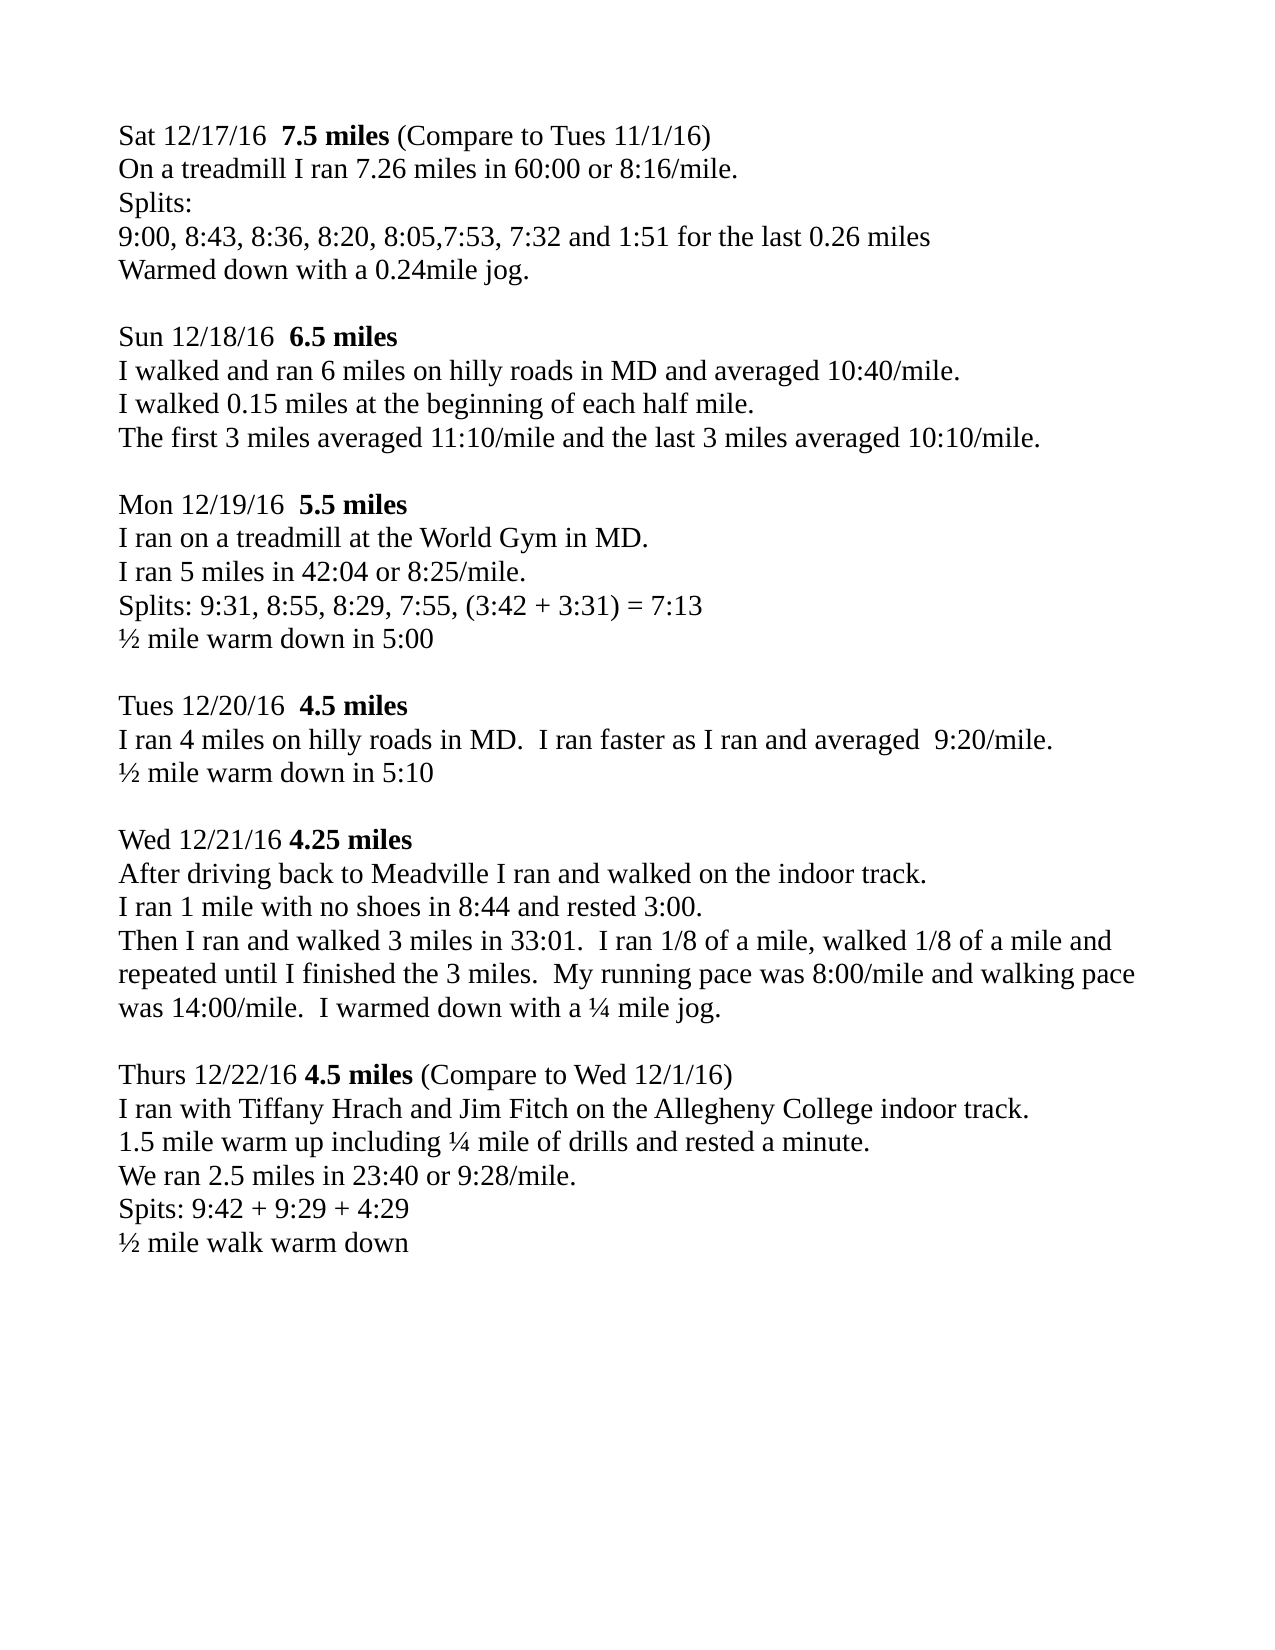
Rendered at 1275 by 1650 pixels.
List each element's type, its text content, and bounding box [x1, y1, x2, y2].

text 9:00, 8:43, 8:36, 8:20, 8:05,7:53, 7:32 and 1:51 for the last 0.26 miles [118, 219, 1157, 252]
text We ran 2.5 miles in 23:40 or 9:28/mile. [118, 1158, 1157, 1191]
text The first 3 miles averaged 11:10/mile and the last 3 miles averaged 10:10/mile. [118, 420, 1157, 453]
text On a treadmill I ran 7.26 miles in 60:00 or 8:16/mile. [118, 152, 1157, 185]
text Warmed down with a 0.24mile jog. [118, 252, 1157, 286]
text I ran 5 miles in 42:04 or 8:25/mile. [118, 554, 1157, 588]
text Splits: 9:31, 8:55, 8:29, 7:55, (3:42 + 3:31) = 7:13 [118, 588, 1157, 621]
text I walked 0.15 miles at the beginning of each half mile. [118, 386, 1157, 420]
text Tues 12/20/16 4.5 miles [118, 688, 1157, 722]
text I ran with Tiffany Hrach and Jim Fitch on the Allegheny College indoor track. [118, 1091, 1157, 1124]
text I ran 1 mile with no shoes in 8:44 and rested 3:00. [118, 889, 1157, 923]
text Sun 12/18/16 6.5 miles [118, 319, 1157, 353]
text ½ mile warm down in 5:00 [118, 621, 1157, 655]
text I ran 4 miles on hilly roads in MD. I ran faster as I ran and averaged 9:20/mile. [118, 722, 1157, 755]
text Spits: 9:42 + 9:29 + 4:29 [118, 1191, 1157, 1225]
text Splits: [118, 185, 1157, 219]
text I ran on a treadmill at the World Gym in MD. [118, 521, 1157, 554]
text 1.5 mile warm up including ¼ mile of drills and rested a minute. [118, 1124, 1157, 1158]
text Sat 12/17/16 7.5 miles (Compare to Tues 11/1/16) [118, 118, 1157, 152]
text Thurs 12/22/16 4.5 miles (Compare to Wed 12/1/16) [118, 1057, 1157, 1091]
text ½ mile walk warm down [118, 1225, 1157, 1258]
text Then I ran and walked 3 miles in 33:01. I ran 1/8 of a mile, walked 1/8 of a mile and repeated until I finished the 3 miles. My running pace was 8:00/mile and walking pace was 14:00/mile. I warmed down with a ¼ mile jog. [118, 923, 1157, 1024]
text Mon 12/19/16 5.5 miles [118, 487, 1157, 521]
text ½ mile warm down in 5:10 [118, 755, 1157, 789]
text Wed 12/21/16 4.25 miles [118, 822, 1157, 856]
text I walked and ran 6 miles on hilly roads in MD and averaged 10:40/mile. [118, 353, 1157, 386]
text After driving back to Meadville I ran and walked on the indoor track. [118, 856, 1157, 889]
